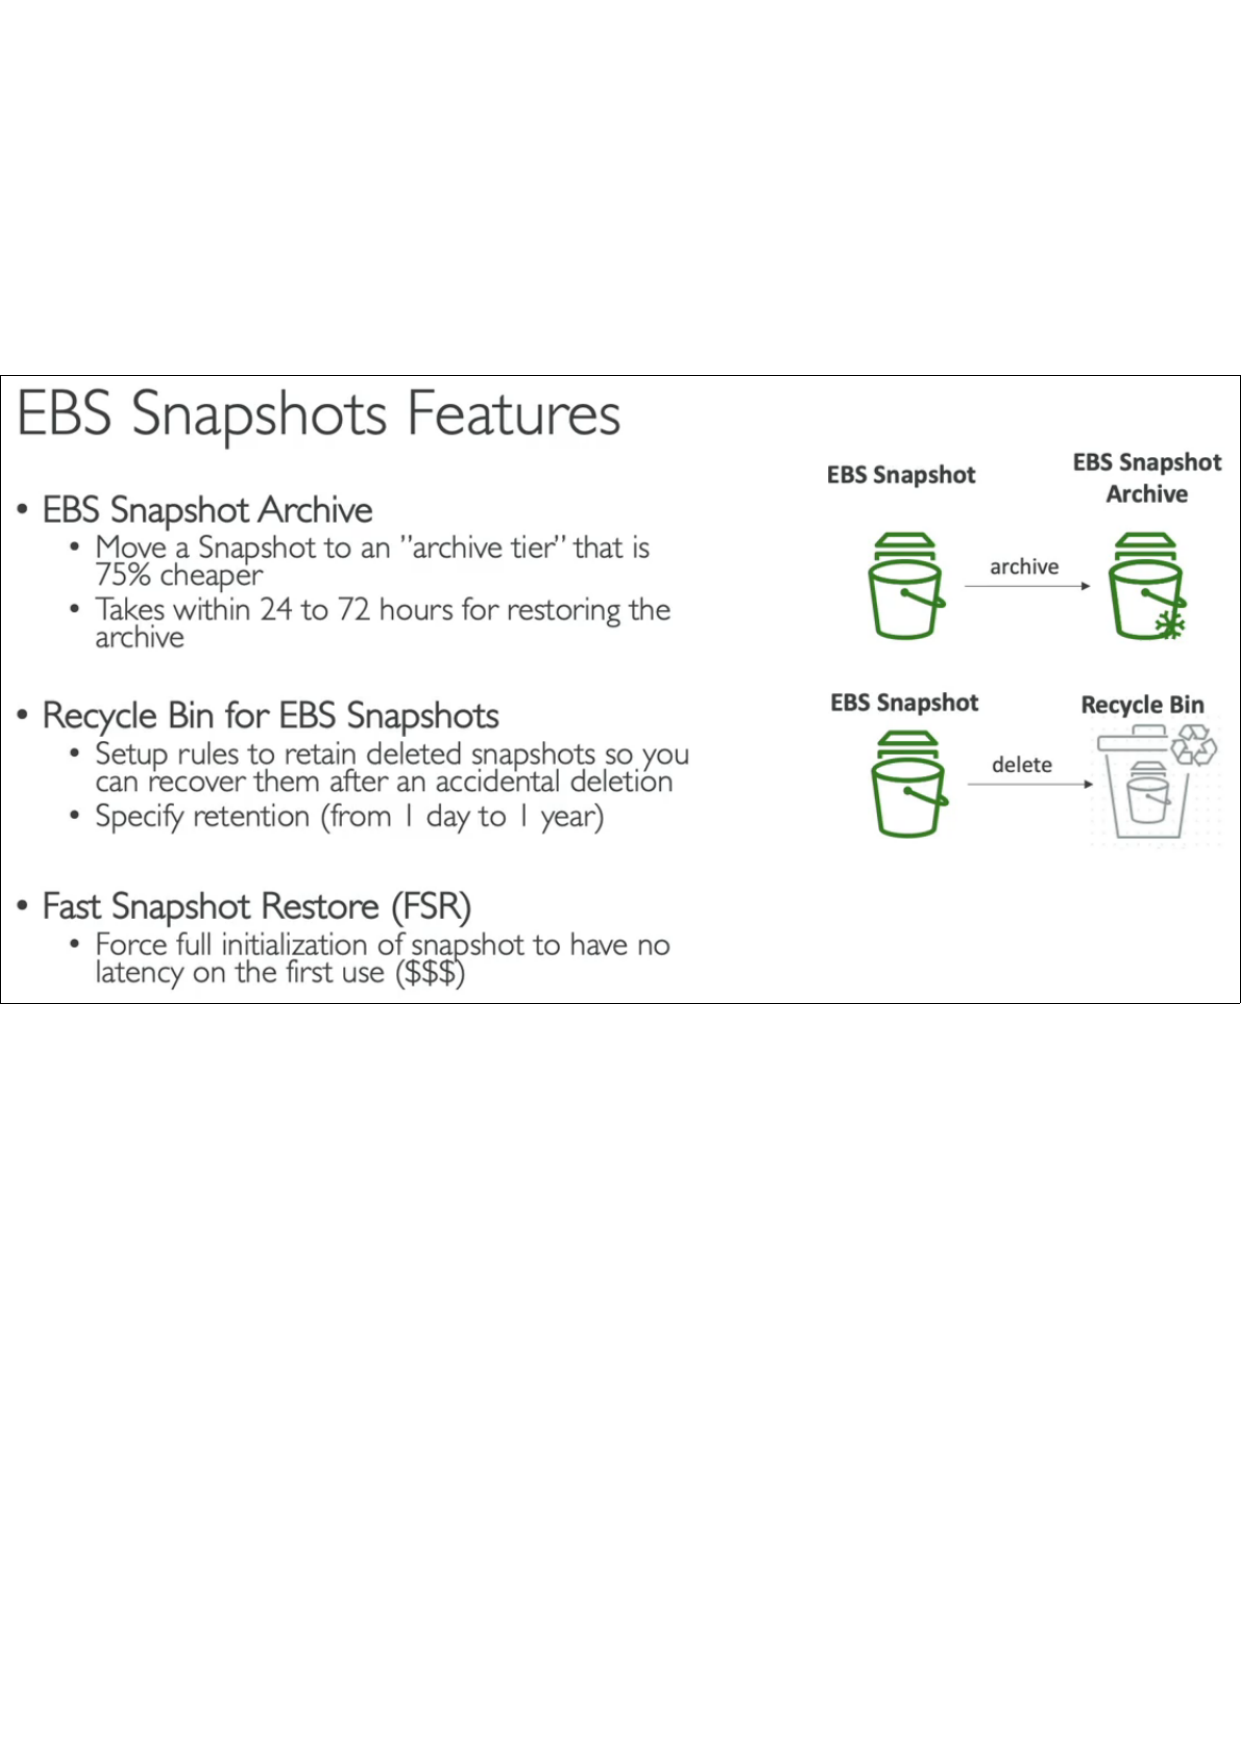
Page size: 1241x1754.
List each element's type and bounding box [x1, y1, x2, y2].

picture [3, 377, 1238, 1001]
